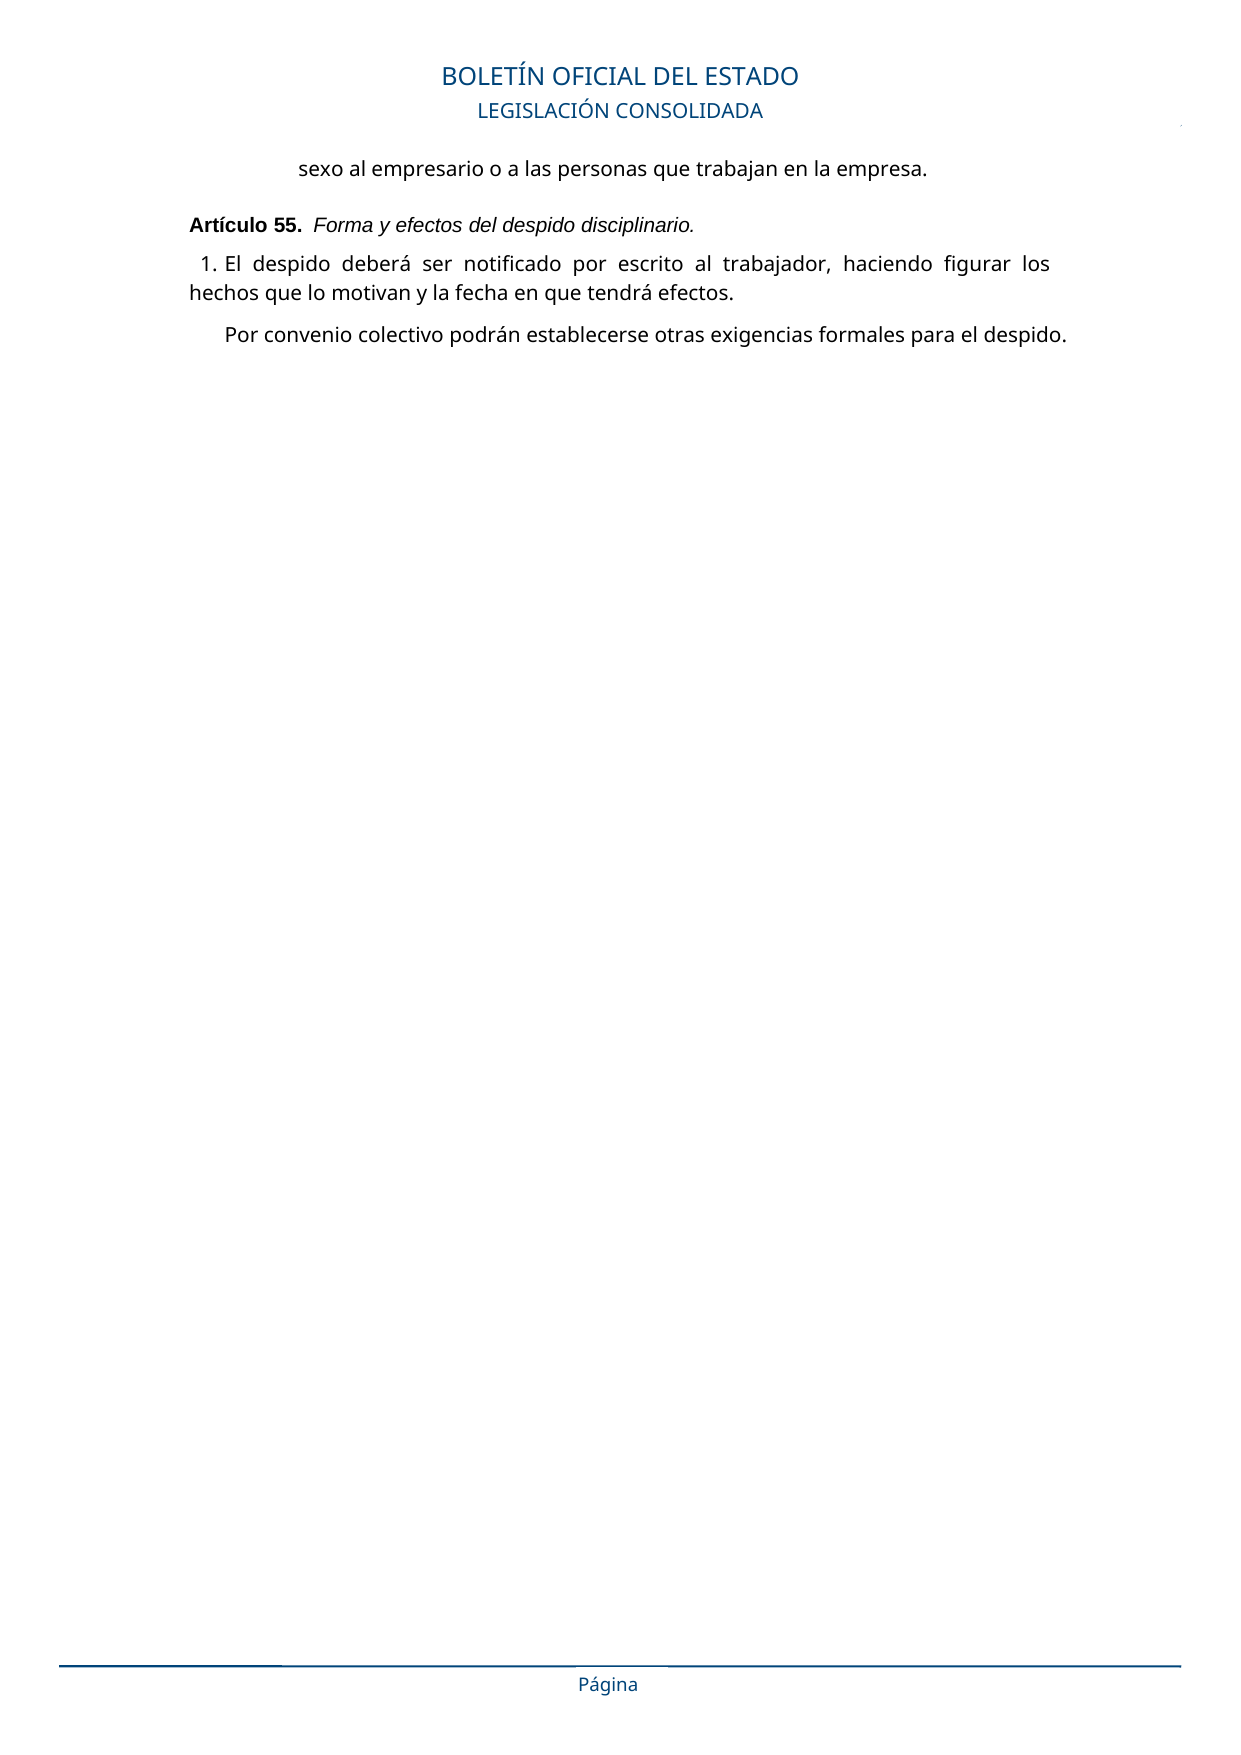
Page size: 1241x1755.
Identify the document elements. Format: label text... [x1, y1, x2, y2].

text Artículo 55. Forma y efectos del despido disciplinario. [189, 213, 1184, 237]
list El despido deberá ser notificado por escrito al trabajador, haciendo figurar los hechos que lo motivan y la fecha en que tendrá efectos. [164, 249, 1052, 307]
list sexo al empresario o a las personas que trabajan en la empresa. [274, 154, 1052, 183]
text Por convenio colectivo podrán establecerse otras exigencias formales para el despido. [224, 320, 1184, 348]
